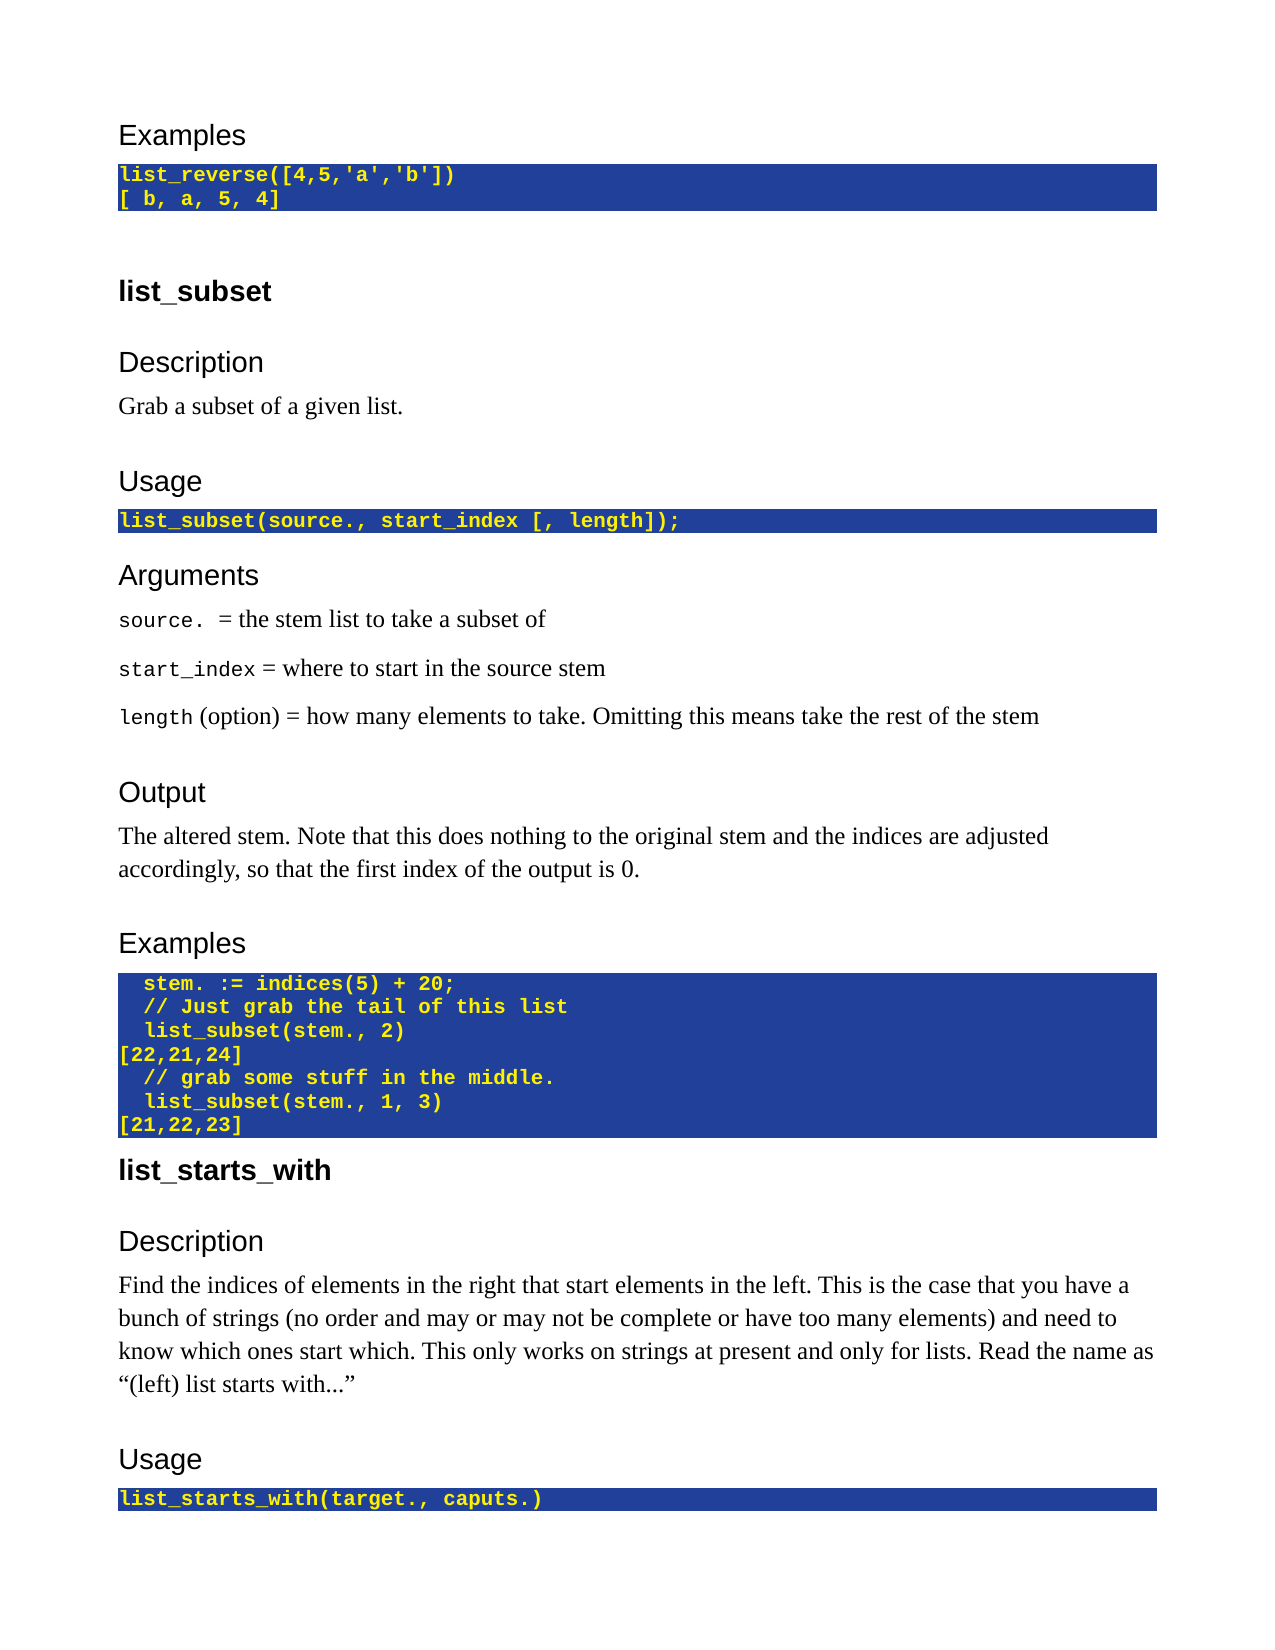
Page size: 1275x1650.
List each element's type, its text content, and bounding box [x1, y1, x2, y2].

subtitle Output [118, 775, 1157, 808]
subtitle Examples [118, 118, 1157, 152]
text [ b, a, 5, 4] [118, 188, 1157, 211]
subtitle Examples [118, 927, 1157, 960]
text length (option) = how many elements to take. Omitting this means take the rest of the stem [118, 701, 1157, 731]
text list_subset(stem., 2) [118, 1020, 1157, 1043]
text Find the indices of elements in the right that start elements in the left. This is the case that you have a bunch of strings (no order and may or may not be complete or have too many elements) and need to know which ones start which. This only works on strings at present and only for lists. Read the name as “(left) list starts with...” [118, 1270, 1157, 1398]
text stem. := indices(5) + 20; [118, 973, 1157, 996]
text list_subset(stem., 1, 3) [118, 1091, 1157, 1114]
text start_index = where to start in the source stem [118, 653, 1157, 682]
subtitle Usage [118, 1442, 1157, 1475]
subtitle Description [118, 1224, 1157, 1257]
subtitle list_subset [118, 274, 1157, 307]
text source. = the stem list to take a subset of [118, 604, 1157, 634]
text The altered stem. Note that this does nothing to the original stem and the indices are adjusted accordingly, so that the first index of the output is 0. [118, 821, 1157, 883]
text Grab a subset of a given list. [118, 391, 1157, 420]
text list_starts_with(target., caputs.) [118, 1488, 1157, 1511]
text [22,21,24] [118, 1043, 1157, 1067]
text list_reverse([4,5,'a','b']) [118, 164, 1157, 188]
text // Just grab the tail of this list [118, 996, 1157, 1020]
subtitle list_starts_with [118, 1153, 1157, 1186]
subtitle Usage [118, 463, 1157, 497]
subtitle Arguments [118, 558, 1157, 592]
subtitle Description [118, 345, 1157, 378]
text [21,22,23] [118, 1114, 1157, 1138]
text list_subset(source., start_index [, length]); [118, 509, 1157, 533]
text // grab some stuff in the middle. [118, 1067, 1157, 1091]
